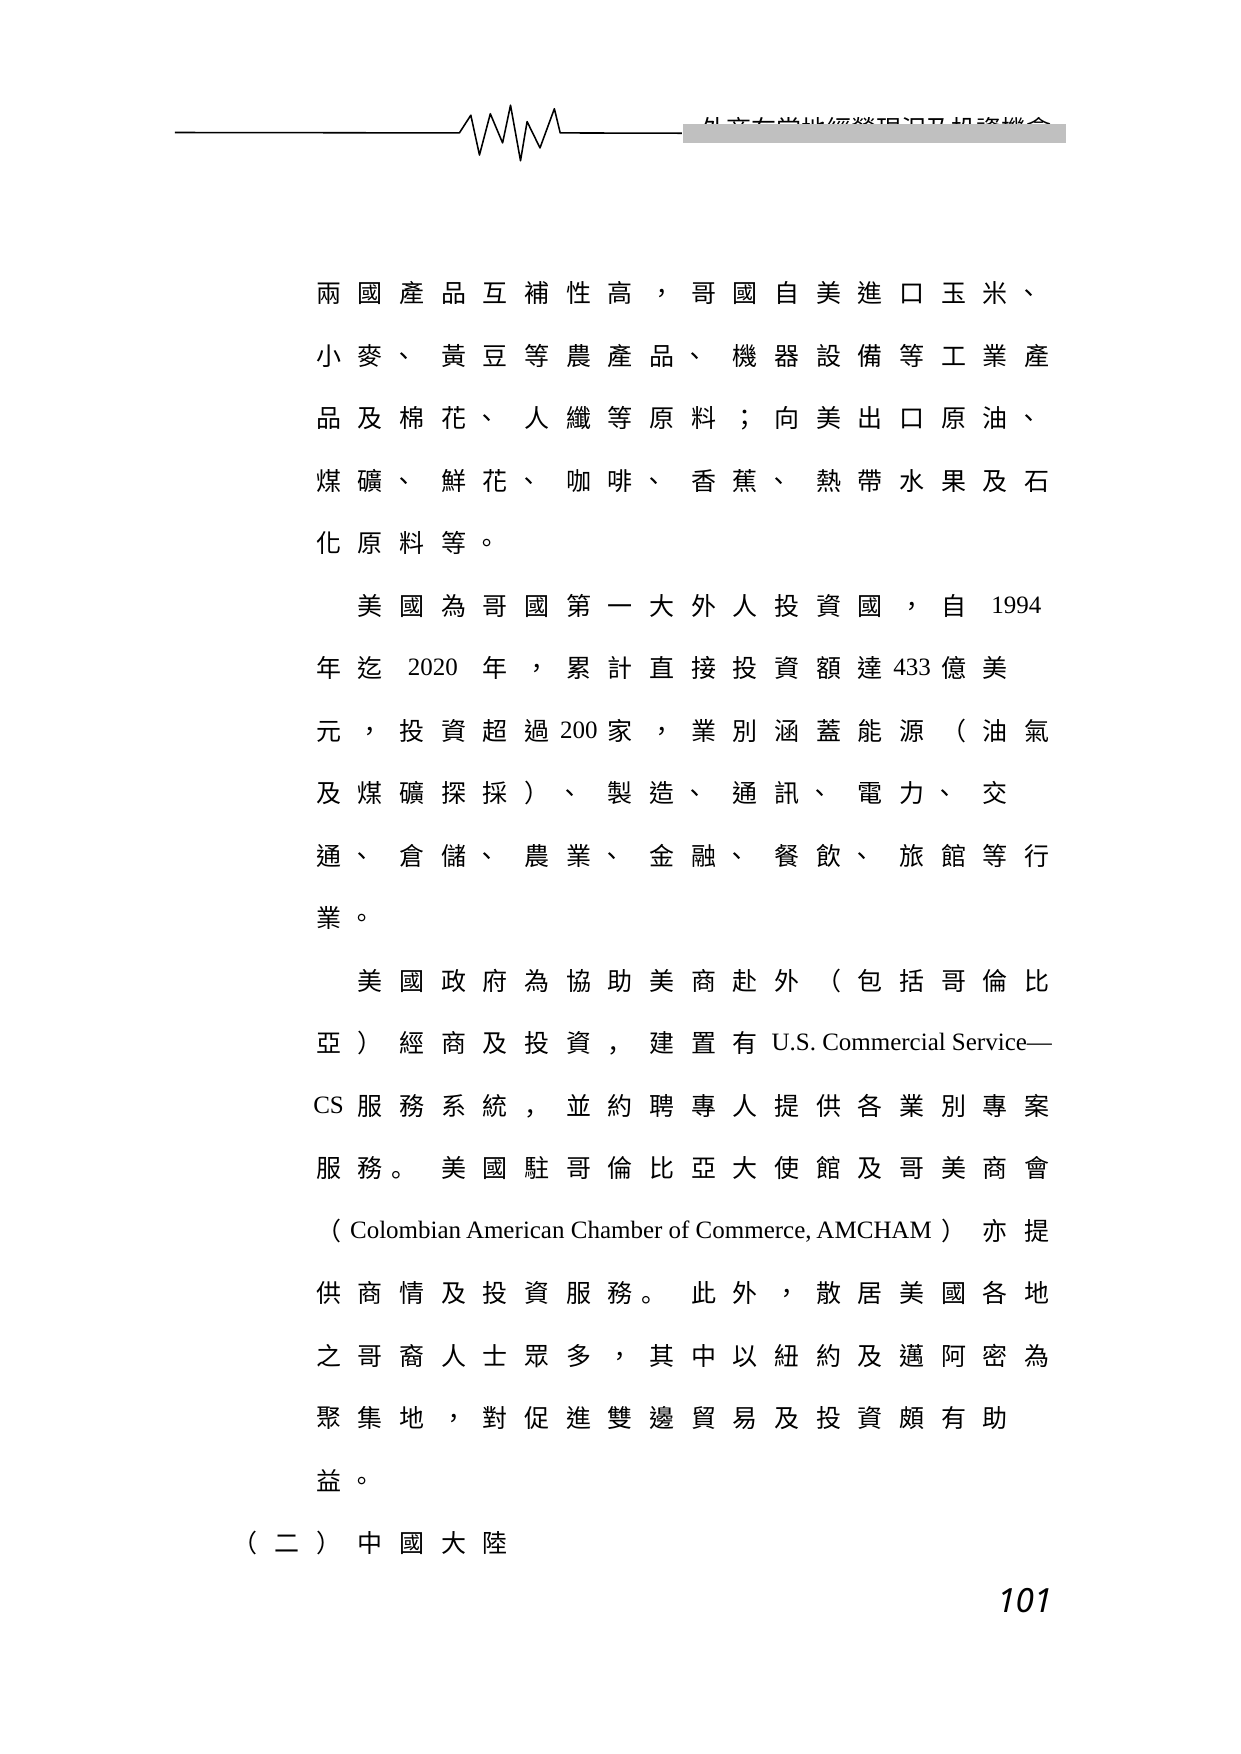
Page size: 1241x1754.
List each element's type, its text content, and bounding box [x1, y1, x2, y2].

text 美國政府為協助美商赴外（包括哥倫比亞）經商及投資，建置有U.S. Commercial Service—CS服務系統，並約聘專人提供各業別專案服務。美國駐哥倫比亞大使館及哥美商會（Colombian American Chamber of Commerce, AMCHAM）亦提供商情及投資服務。此外，散居美國各地之哥裔人士眾多，其中以紐約及邁阿密為聚集地，對促進雙邊貿易及投資頗有助益。 [281, 938, 1058, 1500]
text 美國為哥國第一大外人投資國，自1994年迄2020年，累計直接投資額達433億美元，投資超過200家，業別涵蓋能源（油氣及煤礦探採）、製造、通訊、電力、交通、倉儲、農業、金融、餐飲、旅館等行業。 [281, 563, 1058, 938]
text 兩國產品互補性高，哥國自美進口玉米、小麥、黃豆等農產品、機器設備等工業產品及棉花、人纖等原料；向美出口原油、煤礦、鮮花、咖啡、香蕉、熱帶水果及石化原料等。 [281, 250, 1058, 563]
text （二）中國大陸 [207, 1500, 1058, 1563]
